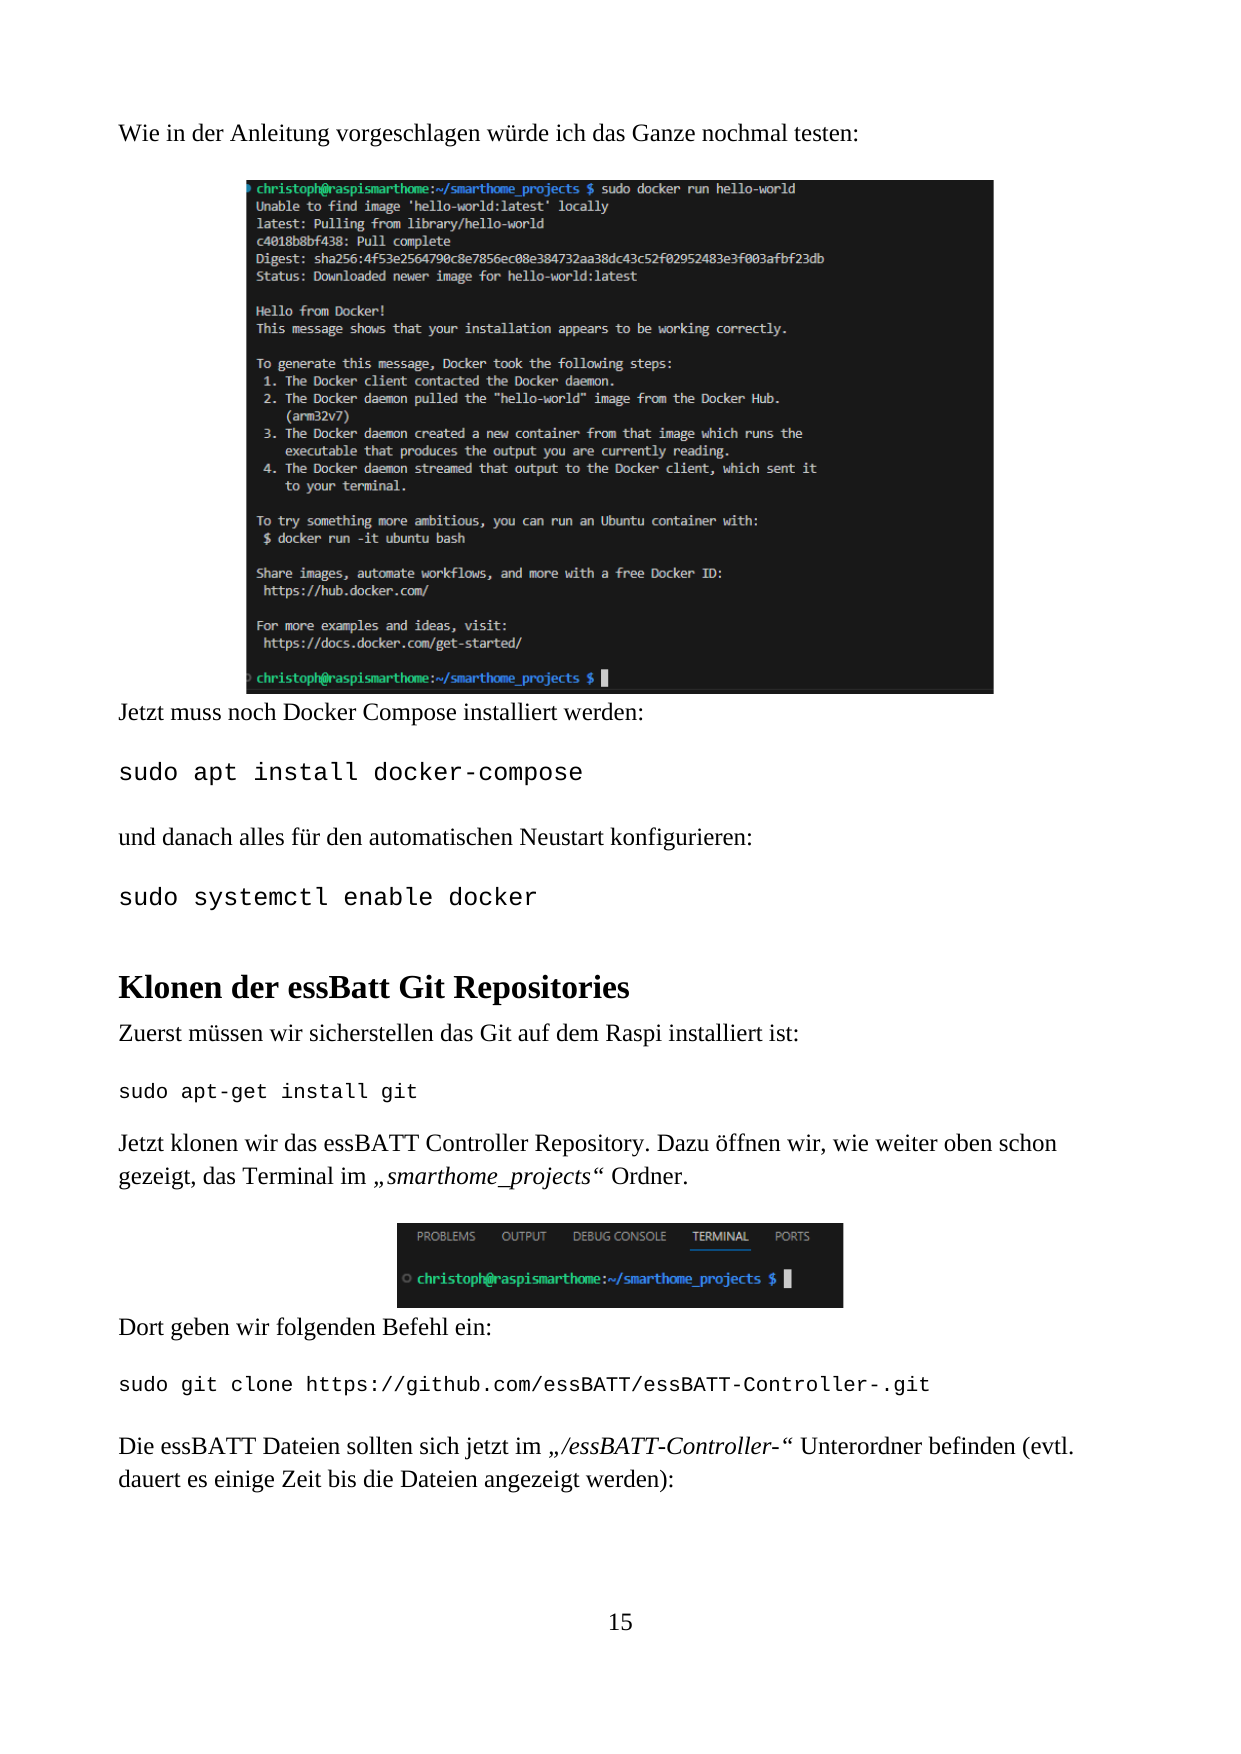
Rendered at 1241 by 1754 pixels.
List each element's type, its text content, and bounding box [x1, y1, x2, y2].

picture [246, 180, 994, 694]
picture [397, 1223, 844, 1308]
text sudo apt install docker-compose [118, 760, 1122, 788]
text Zuerst müssen wir sicherstellen das Git auf dem Raspi installiert ist: [118, 1018, 1122, 1047]
text Jetzt klonen wir das essBATT Controller Repository. Dazu öffnen wir, wie weiter oben schon gezeigt, das Terminal im „smarthome_projects“ Ordner. [118, 1128, 1122, 1190]
text sudo git clone https://github.com/essBATT/essBATT-Controller-.git [118, 1374, 1122, 1398]
text Wie in der Anleitung vorgeschlagen würde ich das Ganze nochmal testen: [118, 118, 1122, 147]
text sudo apt-get install git [118, 1081, 1122, 1104]
text und danach alles für den automatischen Neustart konfigurieren: [118, 822, 1122, 851]
subtitle Klonen der essBatt Git Repositories [118, 967, 1122, 1006]
text Die essBATT Dateien sollten sich jetzt im „/essBATT-Controller-“ Unterordner befinden (evtl. dauert es einige Zeit bis die Dateien angezeigt werden): [118, 1431, 1122, 1493]
text Jetzt muss noch Docker Compose installiert werden: [118, 694, 1122, 726]
text Dort geben wir folgenden Befehl ein: [118, 1308, 1122, 1341]
text sudo systemctl enable docker [118, 884, 1122, 913]
